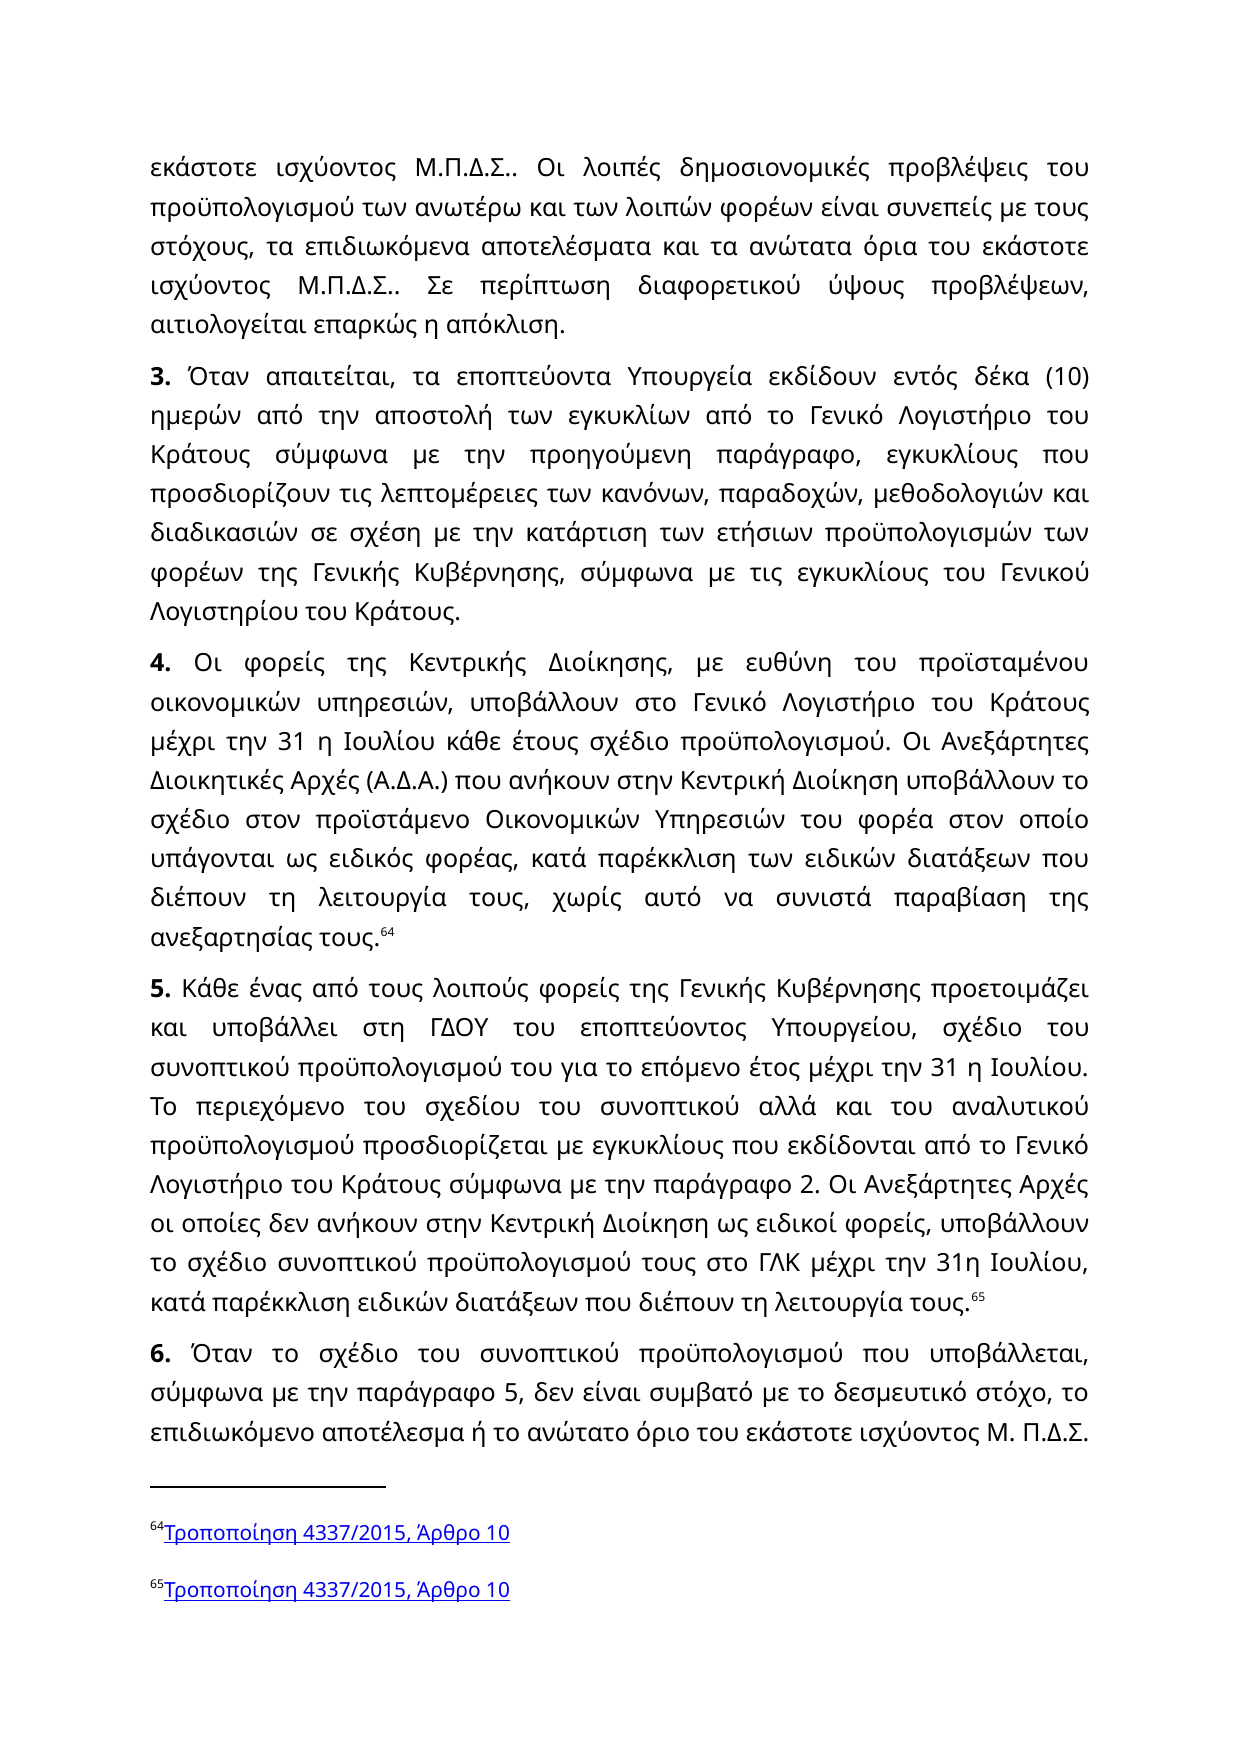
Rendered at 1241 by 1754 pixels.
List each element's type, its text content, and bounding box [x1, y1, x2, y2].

text εκάστοτε ισχύοντος Μ.Π.Δ.Σ.. Οι λοιπές δημοσιονομικές προβλέψεις του προϋπολογισμού των ανωτέρω και των λοιπών φορέων είναι συνεπείς με τους στόχους, τα επιδιωκόμενα αποτελέσματα και τα ανώτατα όρια του εκάστοτε ισχύοντος Μ.Π.Δ.Σ.. Σε περίπτωση διαφορετικού ύψους προβλέψεων, αιτιολογείται επαρκώς η απόκλιση. [150, 150, 1090, 341]
text 6. Όταν το σχέδιο του συνοπτικού προϋπολογισμού που υποβάλλεται, σύμφωνα με την παράγραφο 5, δεν είναι συμβατό με το δεσμευτικό στόχο, το επιδιωκόμενο αποτέλεσμα ή το ανώτατο όριο του εκάστοτε ισχύοντος Μ. Π.Δ.Σ. [150, 1336, 1090, 1448]
text Τροποποίηση 4337/2015, Άρθρο 10 [150, 1576, 1090, 1604]
text 3. Όταν απαιτείται, τα εποπτεύοντα Υπουργεία εκδίδουν εντός δέκα (10) ημερών από την αποστολή των εγκυκλίων από το Γενικό Λογιστήριο του Κράτους σύμφωνα με την προηγούμενη παράγραφο, εγκυκλίους που προσδιορίζουν τις λεπτομέρειες των κανόνων, παραδοχών, μεθοδολογιών και διαδικασιών σε σχέση με την κατάρτιση των ετήσιων προϋπολογισμών των φορέων της Γενικής Κυβέρνησης, σύμφωνα με τις εγκυκλίους του Γενικού Λογιστηρίου του Κράτους. [150, 358, 1090, 627]
text Τροποποίηση 4337/2015, Άρθρο 10 [150, 1518, 1090, 1546]
text 4. Οι φορείς της Κεντρικής Διοίκησης, με ευθύνη του προϊσταμένου οικονομικών υπηρεσιών, υποβάλλουν στο Γενικό Λογιστήριο του Κράτους μέχρι την 31 η Ιουλίου κάθε έτους σχέδιο προϋπολογισμού. Οι Ανεξάρτητες Διοικητικές Αρχές (Α.Δ.Α.) που ανήκουν στην Κεντρική Διοίκηση υποβάλλουν το σχέδιο στον προϊστάμενο Οικονομικών Υπηρεσιών του φορέα στον οποίο υπάγονται ως ειδικός φορέας, κατά παρέκκλιση των ειδικών διατάξεων που διέπουν τη λειτουργία τους, χωρίς αυτό να συνιστά παραβίαση της ανεξαρτησίας τους. [150, 645, 1090, 953]
text 5. Κάθε ένας από τους λοιπούς φορείς της Γενικής Κυβέρνησης προετοιμάζει και υποβάλλει στη ΓΔΟΥ του εποπτεύοντος Υπουργείου, σχέδιο του συνοπτικού προϋπολογισμού του για το επόμενο έτος μέχρι την 31 η Ιουλίου. Το περιεχόμενο του σχεδίου του συνοπτικού αλλά και του αναλυτικού προϋπολογισμού προσδιορίζεται με εγκυκλίους που εκδίδονται από το Γενικό Λογιστήριο του Κράτους σύμφωνα με την παράγραφο 2. Οι Ανεξάρτητες Αρχές οι οποίες δεν ανήκουν στην Κεντρική Διοίκηση ως ειδικοί φορείς, υποβάλλουν το σχέδιο συνοπτικού προϋπολογισμού τους στο ΓΛΚ μέχρι την 31η Ιουλίου, κατά παρέκκλιση ειδικών διατάξεων που διέπουν τη λειτουργία τους. [150, 971, 1090, 1318]
